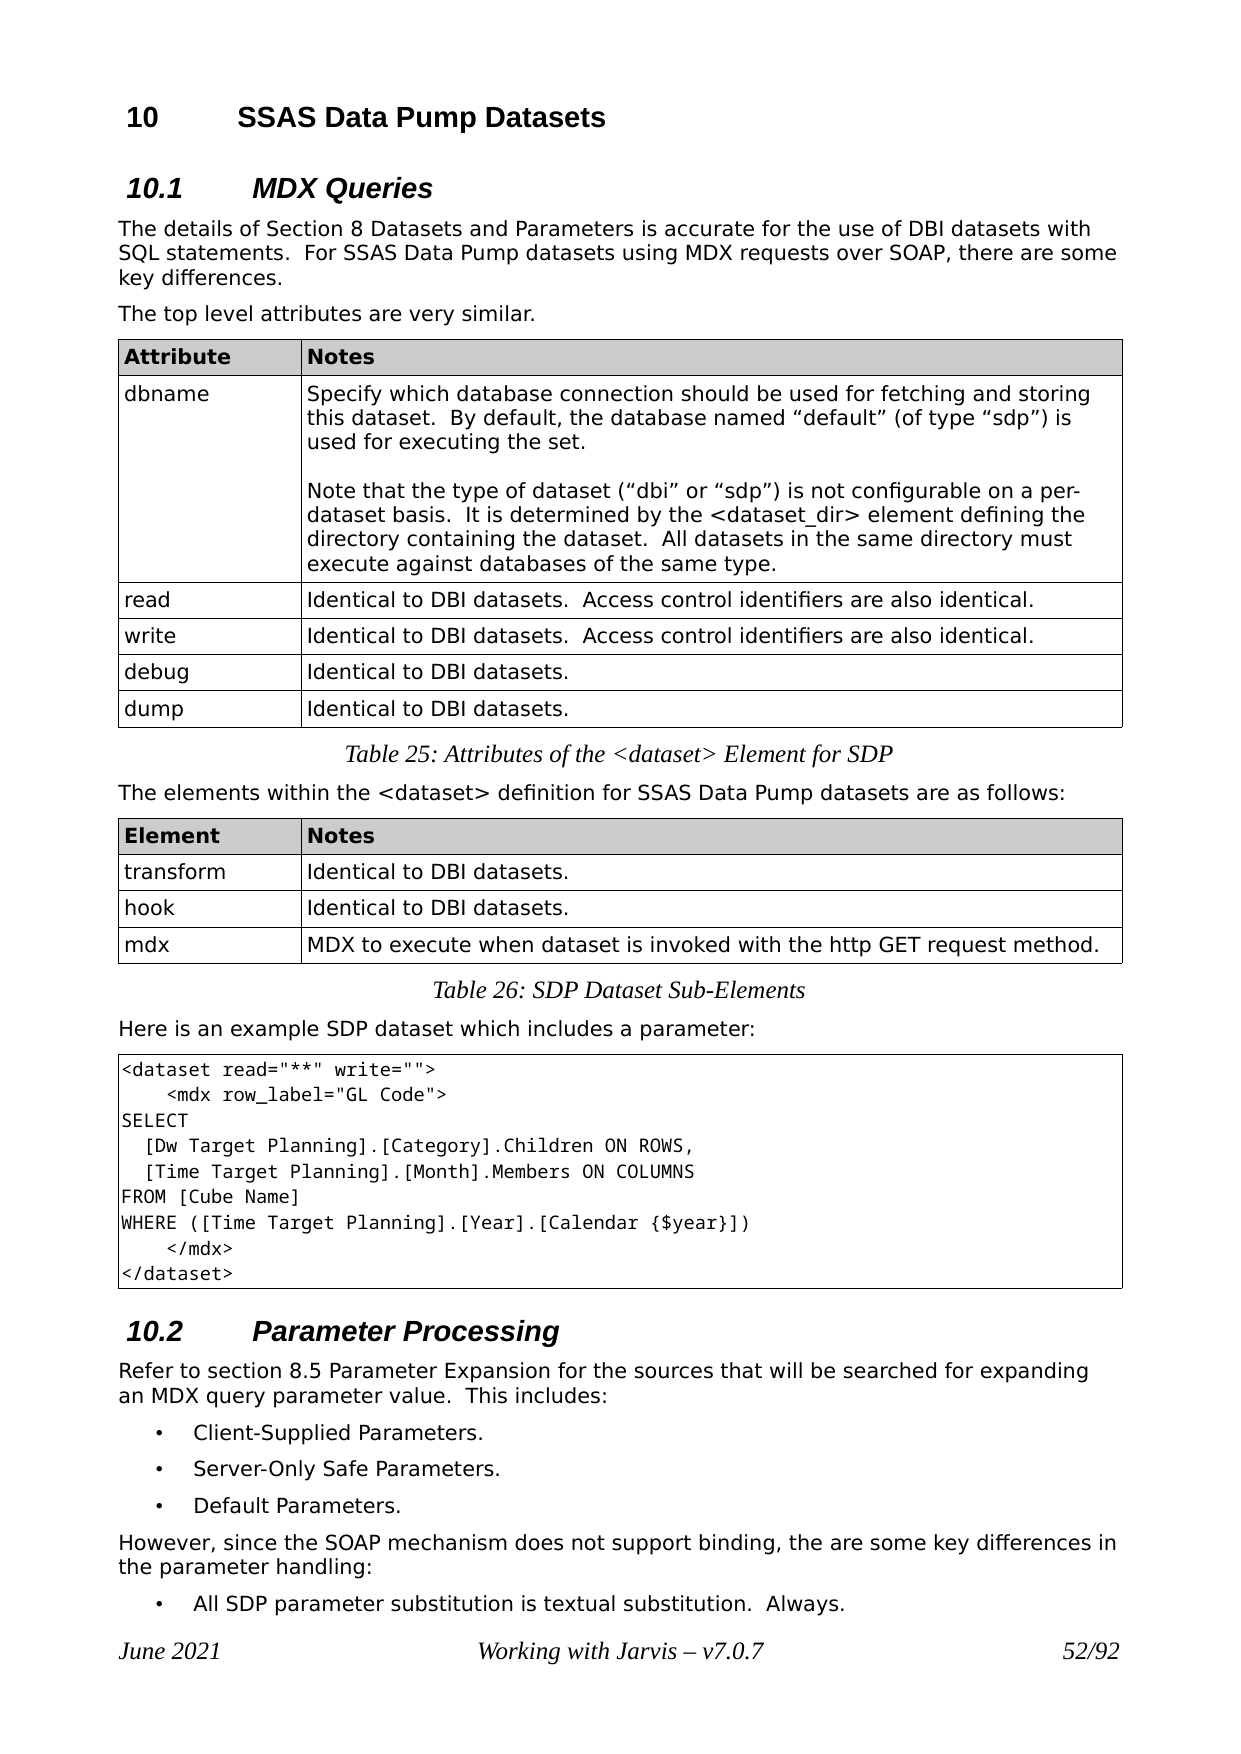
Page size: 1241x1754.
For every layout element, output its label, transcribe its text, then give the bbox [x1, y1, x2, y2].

text [Time Target Planning].[Month].Members ON COLUMNS [119, 1156, 1122, 1181]
text The details of Section 8 Datasets and Parameters is accurate for the use of DBI datasets with SQL statements. For SSAS Data Pump datasets using MDX requests over SOAP, there are some key differences. [118, 217, 1122, 290]
text The top level attributes are very similar. [118, 302, 1122, 327]
list All SDP parameter substitution is textual substitution. Always. [156, 1592, 1122, 1616]
table_header Notes [302, 340, 1122, 375]
table_cell Identical to DBI datasets. Access control identifiers are also identical. [302, 619, 1122, 654]
text SELECT [119, 1105, 1122, 1130]
subtitle SSAS Data Pump Datasets [118, 100, 1122, 133]
table_cell read [119, 583, 301, 618]
table_cell debug [119, 655, 301, 690]
table_cell Identical to DBI datasets. [302, 691, 1122, 727]
subtitle MDX Queries [118, 171, 1122, 204]
table_header Notes [302, 819, 1122, 854]
list Server-Only Safe Parameters. [156, 1457, 1122, 1482]
text WHERE ([Time Target Planning].[Year].[Calendar {$year}]) [119, 1207, 1122, 1232]
table_cell Identical to DBI datasets. [302, 855, 1122, 890]
list Client-Supplied Parameters. [156, 1421, 1122, 1445]
table_header Element [119, 819, 301, 854]
table_cell transform [119, 855, 301, 890]
table_cell Identical to DBI datasets. [302, 655, 1122, 690]
table_header Attribute [119, 340, 301, 375]
subtitle Parameter Processing [118, 1313, 1122, 1347]
text The elements within the <dataset> definition for SSAS Data Pump datasets are as follows: [118, 781, 1122, 805]
text [Dw Target Planning].[Category].Children ON ROWS, [119, 1130, 1122, 1156]
table_cell hook [119, 891, 301, 926]
text Table 26: SDP Dataset Sub-Elements [118, 976, 1122, 1004]
text Table 25: Attributes of the <dataset> Element for SDP [118, 739, 1122, 768]
text FROM [Cube Name] [119, 1181, 1122, 1207]
table_cell dump [119, 691, 301, 727]
text However, since the SOAP mechanism does not support binding, the are some key differences in the parameter handling: [118, 1531, 1122, 1579]
text </mdx> [119, 1232, 1122, 1258]
table_cell MDX to execute when dataset is invoked with the http GET request method. [302, 928, 1122, 963]
table_cell Identical to DBI datasets. Access control identifiers are also identical. [302, 583, 1122, 618]
text Refer to section 8.5 Parameter Expansion for the sources that will be searched for expanding an MDX query parameter value. This includes: [118, 1359, 1122, 1408]
table_cell Identical to DBI datasets. [302, 891, 1122, 926]
table_cell write [119, 619, 301, 654]
text <mdx row_label="GL Code"> [119, 1079, 1122, 1105]
table_cell dbname [119, 376, 301, 582]
table_cell mdx [119, 928, 301, 963]
text </dataset> [119, 1258, 1122, 1288]
list Default Parameters. [156, 1494, 1122, 1518]
text <dataset read="**" write=""> [119, 1055, 1122, 1079]
text Here is an example SDP dataset which includes a parameter: [118, 1017, 1122, 1041]
table_cell Specify which database connection should be used for fetching and storing this dataset. By default, the database named “default” (of type “sdp”) is used for executing the set. Note that the type of dataset (“dbi” or “sdp”) is not configurable on a per-dataset basis. It is determined by the <dataset_dir> element defining the directory containing the dataset. All datasets in the same directory must execute against databases of the same type. [302, 376, 1122, 582]
